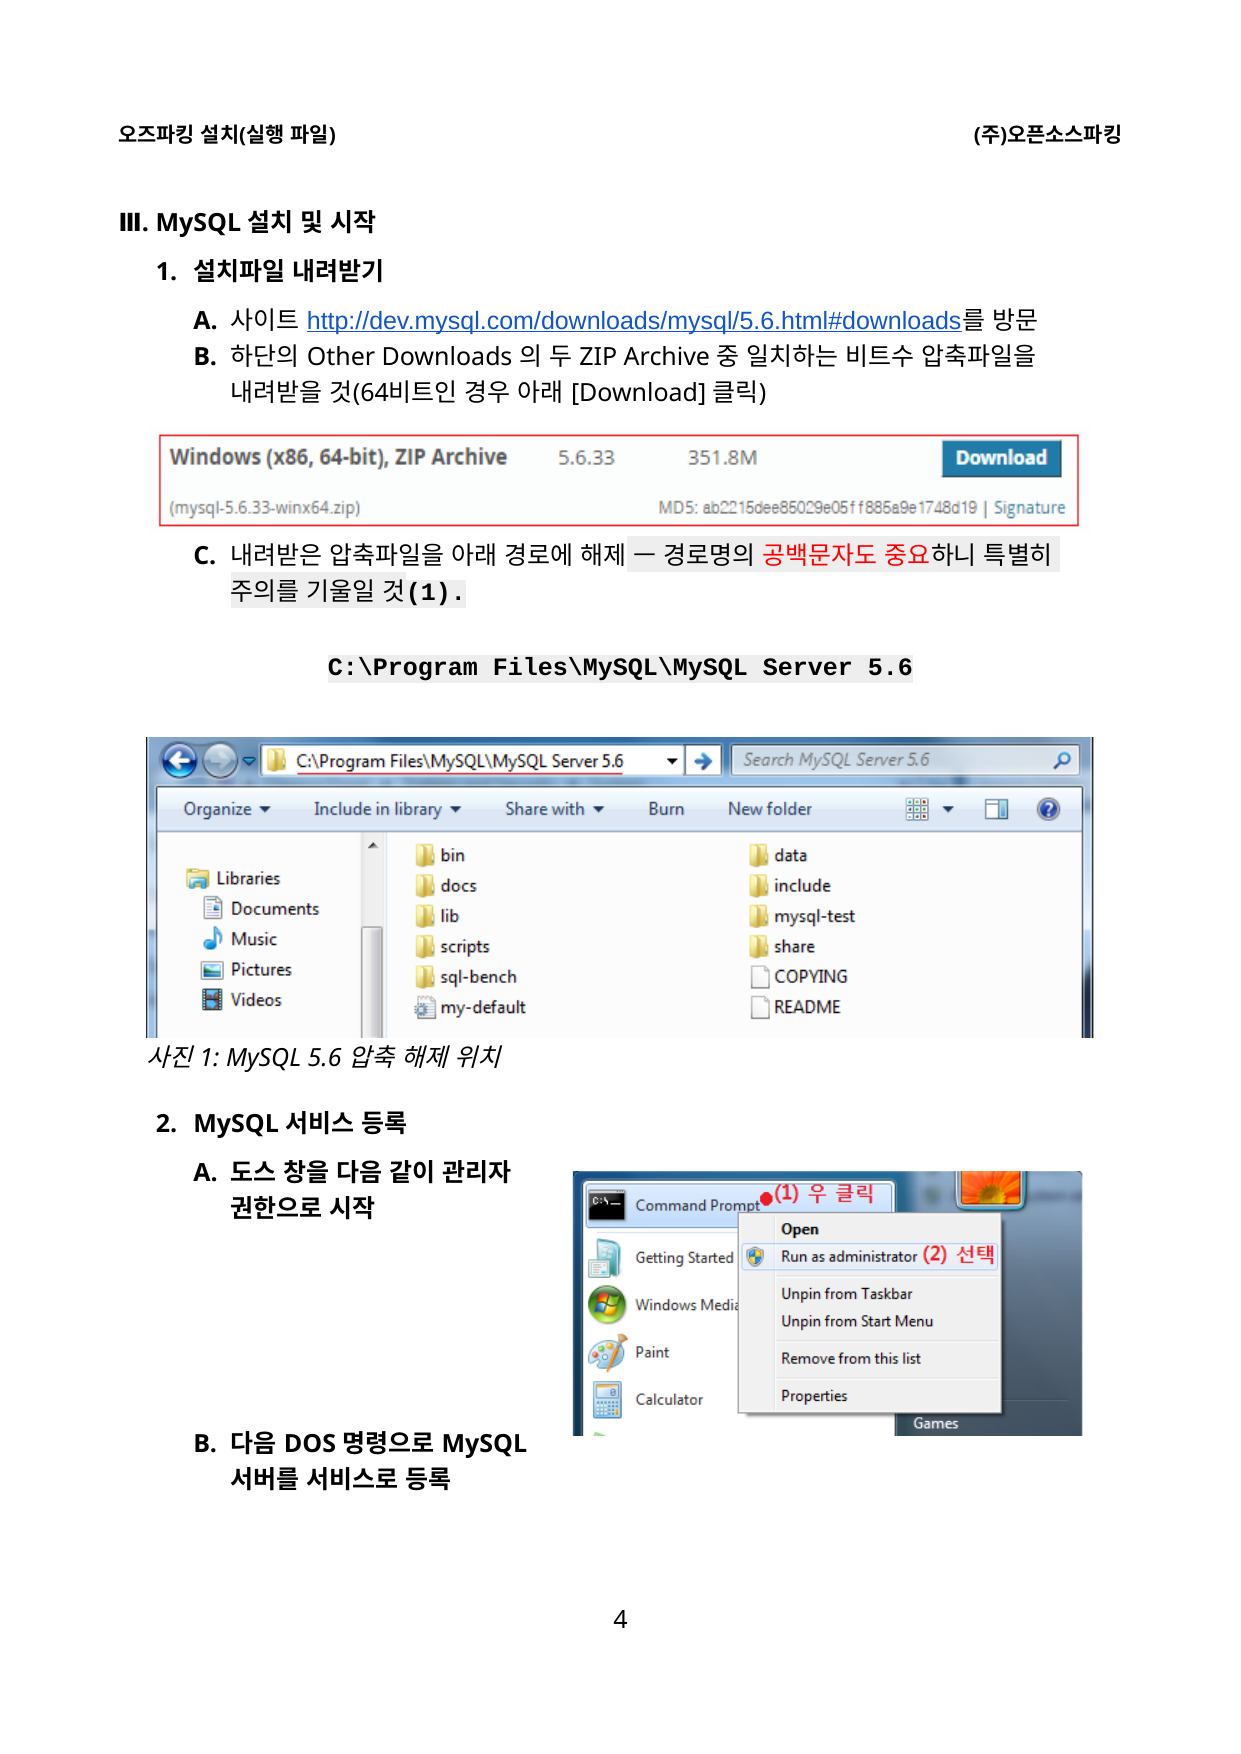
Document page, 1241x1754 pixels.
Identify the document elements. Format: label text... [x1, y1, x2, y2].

list 설치파일 내려받기 [156, 252, 1122, 288]
picture [572, 1171, 1083, 1436]
list 하단의 Other Downloads 의 두 ZIP Archive 중 일치하는 비트수 압축파일을 내려받을 것(64비트인 경우 아래 [Download] 클릭) [193, 337, 1122, 409]
list 도스 창을 다음 같이 관리자 권한으로 시작 [193, 1152, 1122, 1225]
list 다음 DOS 명령으로 MySQL 서버를 서비스로 등록 [193, 1424, 1122, 1496]
subtitle Ⅲ. MySQL 설치 및 시작 [118, 203, 1122, 239]
picture [146, 737, 1095, 1038]
list 사이트 http://dev.mysql.com/downloads/mysql/5.6.html#downloads를 방문 [193, 300, 1122, 337]
list MySQL 서비스 등록 [146, 1040, 1122, 1140]
list 내려받은 압축파일을 아래 경로에 해제 ㅡ 경로명의 공백문자도 중요하니 특별히 주의를 기울일 것(사진 1). [193, 538, 1122, 608]
picture [150, 427, 1090, 536]
list 사진 1: MySQL 5.6 압축 해제 위치 [146, 1038, 1094, 1074]
text C:\Program Files\MySQL\MySQL Server 5.6 [118, 655, 1122, 683]
